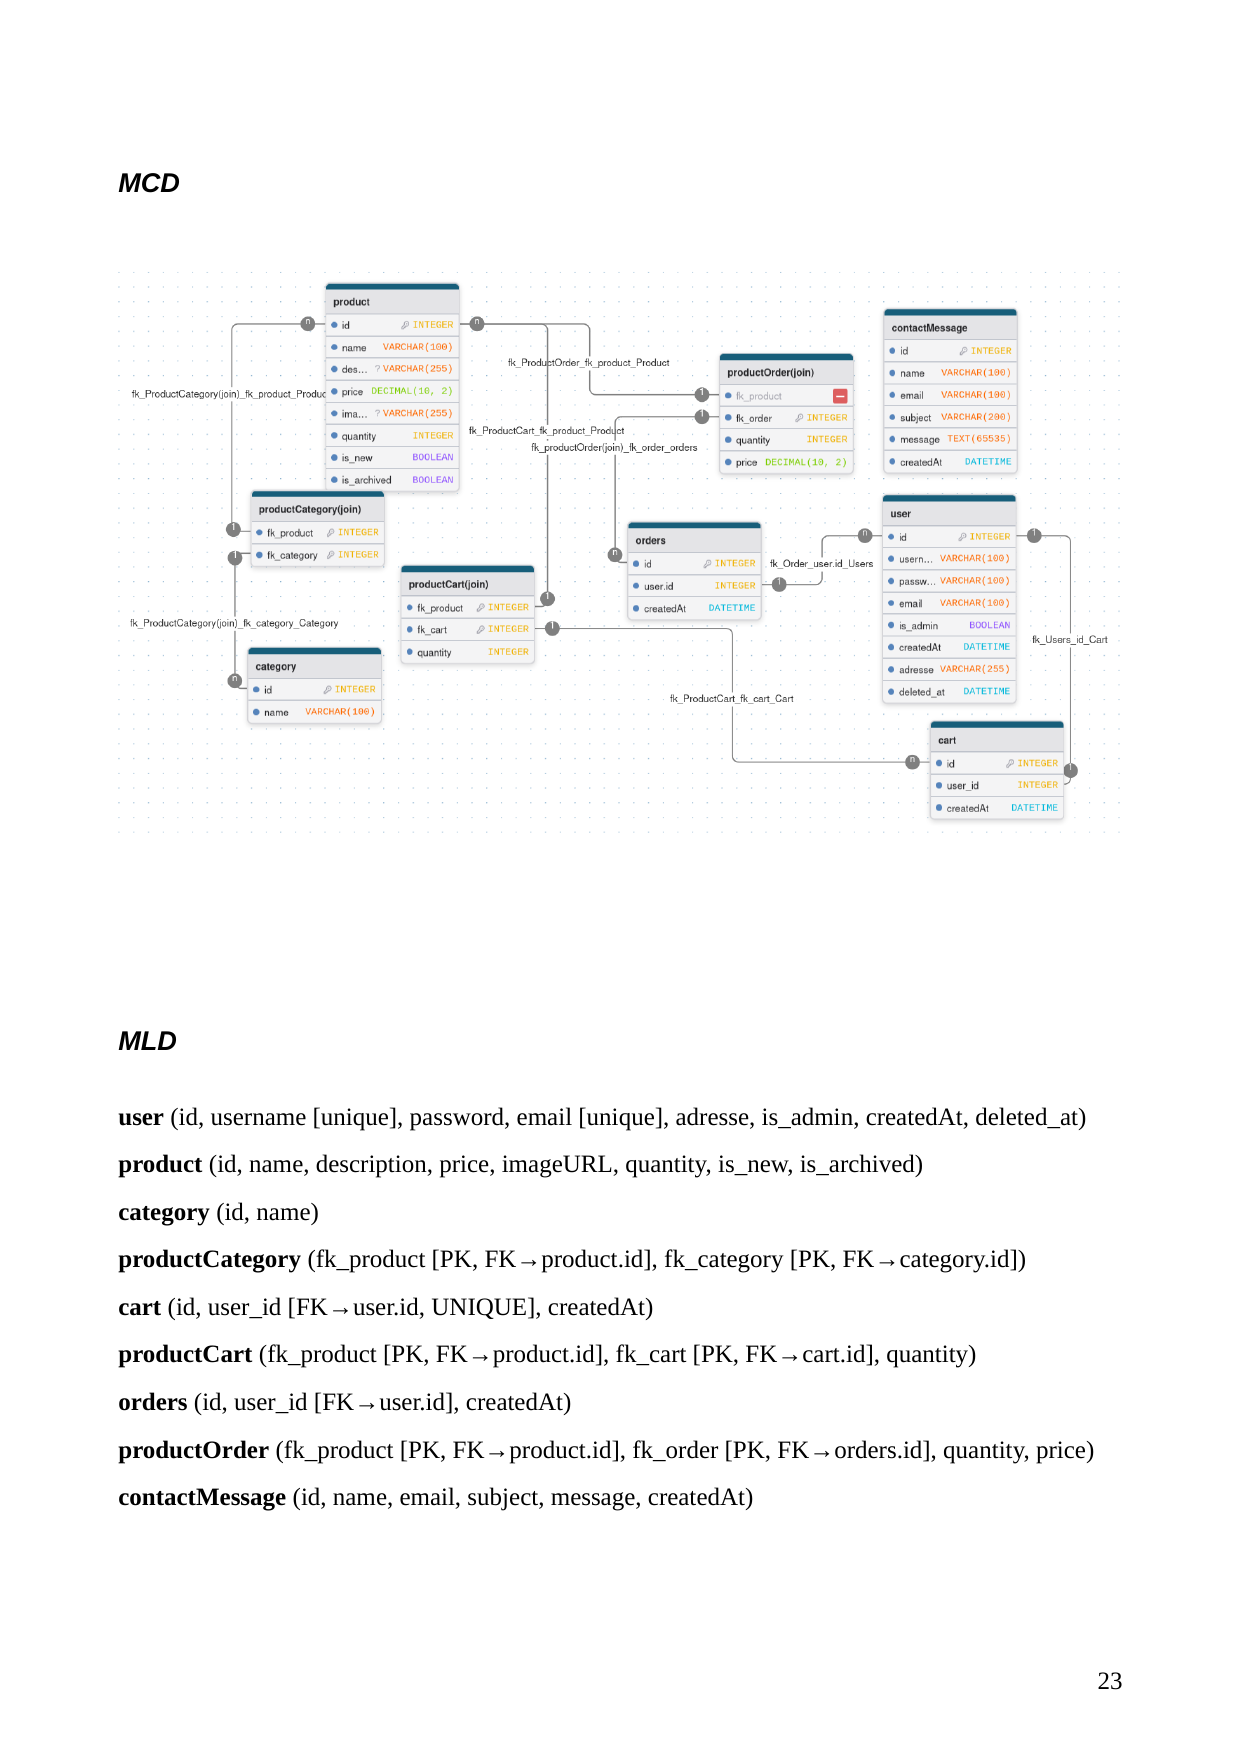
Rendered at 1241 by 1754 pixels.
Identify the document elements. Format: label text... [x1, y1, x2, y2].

subtitle MCD [118, 167, 1122, 198]
subtitle MLD [118, 1025, 1122, 1056]
text product (id, name, description, price, imageURL, quantity, is_new, is_archived) [118, 1149, 1122, 1178]
picture [118, 266, 1123, 833]
text cart (id, user_id [FK→user.id, UNIQUE], createdAt) [118, 1292, 1122, 1321]
text productCategory (fk_product [PK, FK→product.id], fk_category [PK, FK→category.id]) [118, 1244, 1122, 1273]
text contactMessage (id, name, email, subject, message, createdAt) [118, 1482, 1122, 1511]
text user (id, username [unique], password, email [unique], adresse, is_admin, createdAt, deleted_at) [118, 1068, 1122, 1130]
text productCart (fk_product [PK, FK→product.id], fk_cart [PK, FK→cart.id], quantity) [118, 1339, 1122, 1368]
text productOrder (fk_product [PK, FK→product.id], fk_order [PK, FK→orders.id], quantity, price) [118, 1435, 1122, 1463]
text orders (id, user_id [FK→user.id], createdAt) [118, 1387, 1122, 1416]
text category (id, name) [118, 1197, 1122, 1226]
